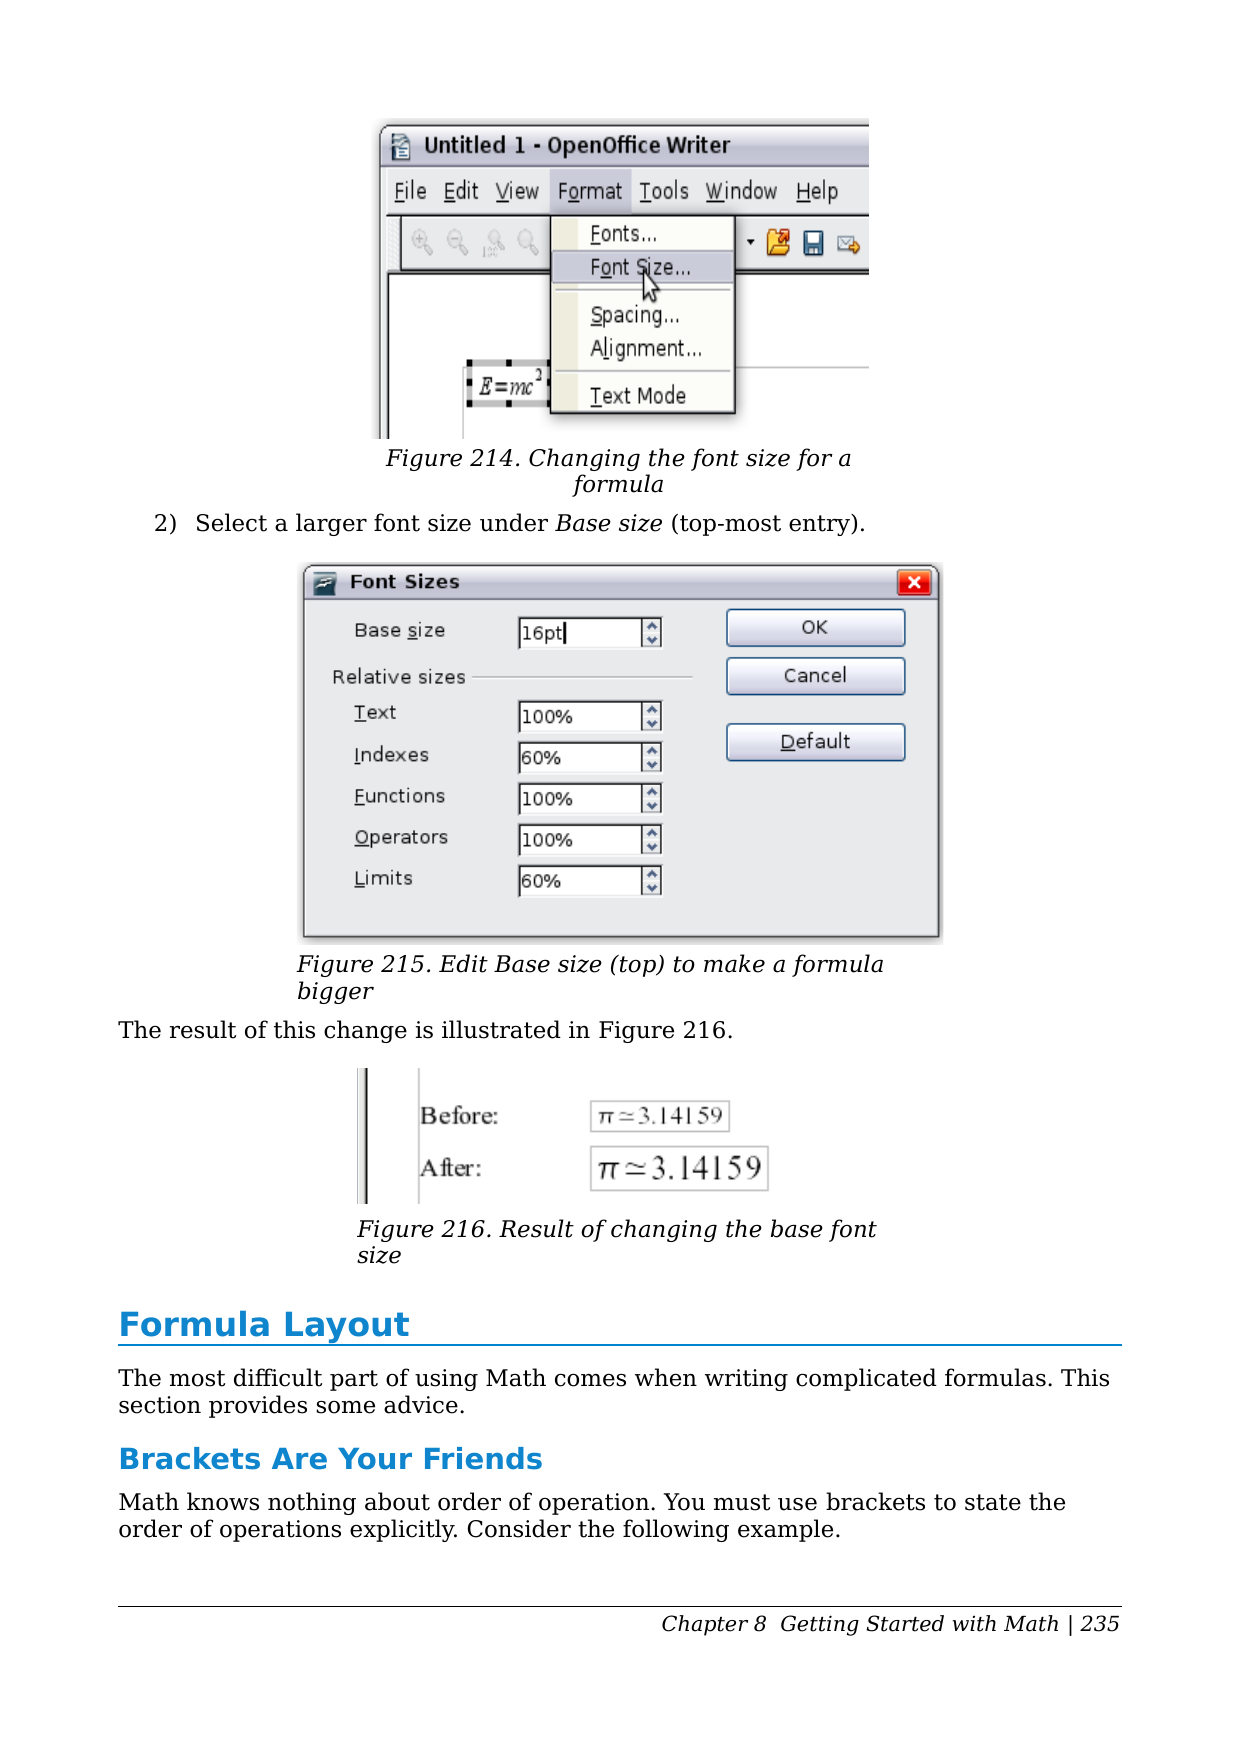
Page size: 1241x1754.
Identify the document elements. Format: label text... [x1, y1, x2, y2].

subtitle Brackets Are Your Friends [118, 1443, 1122, 1477]
text Math knows nothing about order of operation. You must use brackets to state the order of operations explicitly. Consider the following example. [118, 1489, 1122, 1542]
list Select a larger font size under Base size (top-most entry). [177, 511, 1122, 537]
subtitle Formula Layout [118, 1305, 1122, 1344]
text Figure 215. Edit Base size (top) to make a formula bigger [297, 951, 943, 1004]
picture [371, 118, 869, 439]
text The result of this change is illustrated in Figure 216. [118, 1017, 1122, 1044]
text Figure 216. Result of changing the base font size [357, 1213, 883, 1269]
picture [357, 1068, 812, 1204]
picture [296, 562, 944, 945]
text Figure 214. Changing the font size for a formula [368, 445, 873, 498]
text The most difficult part of using Math comes when writing complicated formulas. This section provides some advice. [118, 1365, 1122, 1418]
